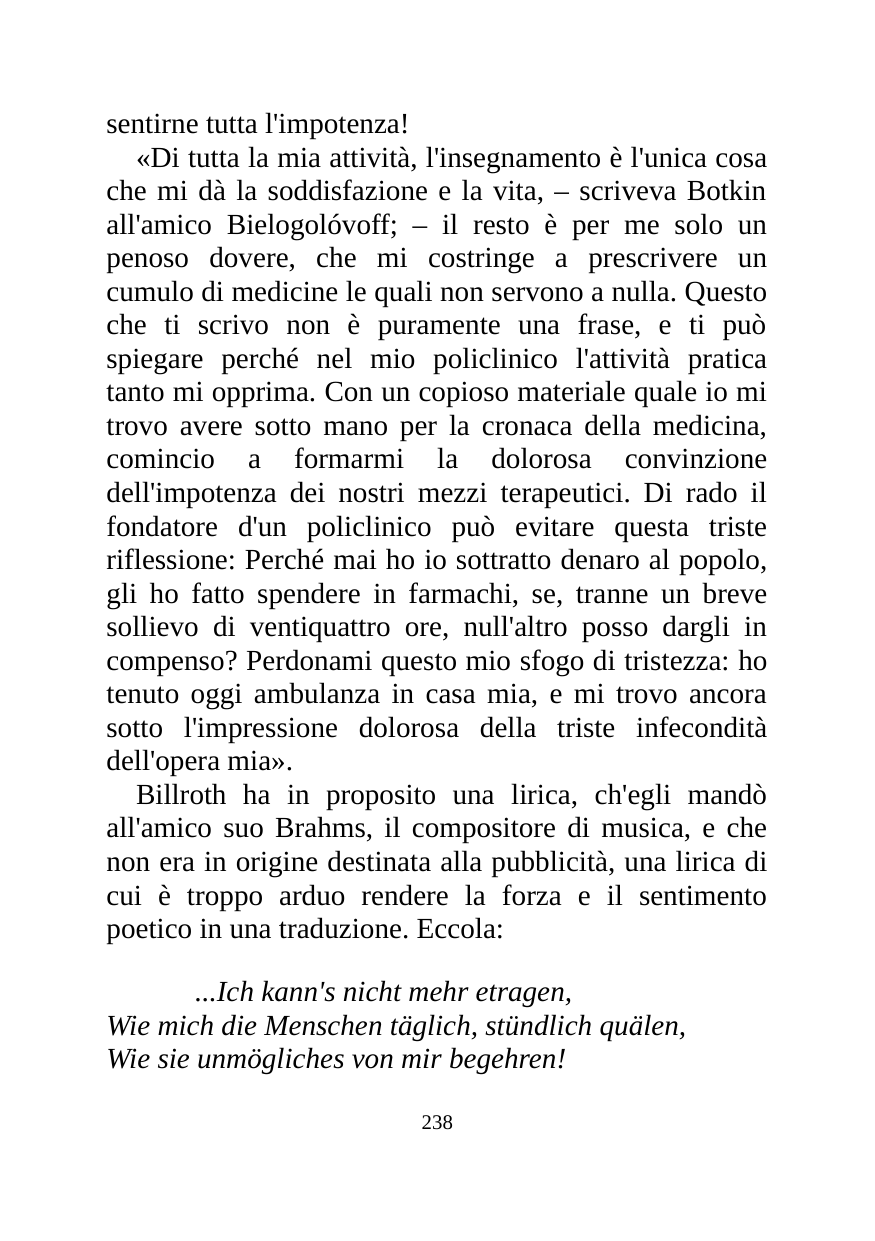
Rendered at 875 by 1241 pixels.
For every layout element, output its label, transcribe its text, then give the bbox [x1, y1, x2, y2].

text «Di tutta la mia attività, l'insegnamento è l'unica cosa che mi dà la soddisfazione e la vita, – scriveva Botkin all'amico Bielogolóvoff; – il resto è per me solo un penoso dovere, che mi costringe a prescrivere un cumulo di medicine le quali non servono a nulla. Questo che ti scrivo non è puramente una frase, e ti può spiegare perché nel mio policlinico l'attività pratica tanto mi opprima. Con un copioso materiale quale io mi trovo avere sotto mano per la cronaca della medicina, comincio a formarmi la dolorosa convinzione dell'impotenza dei nostri mezzi terapeutici. Di rado il fondatore d'un policlinico può evitare questa triste riflessione: Perché mai ho io sottratto denaro al popolo, gli ho fatto spendere in farmachi, se, tranne un breve sollievo di ventiquattro ore, null'altro posso dargli in compenso? Perdonami questo mio sfogo di tristezza: ho tenuto oggi ambulanza in casa mia, e mi trovo ancora sotto l'impressione dolorosa della triste infecondità dell'opera mia». [106, 140, 768, 777]
text sentirne tutta l'impotenza! [106, 106, 768, 140]
text ...Ich kann's nicht mehr etragen, Wie mich die Menschen täglich, stündlich quälen, Wie sie unmögliches von mir begehren! [106, 974, 768, 1075]
text Billroth ha in proposito una lirica, ch'egli mandò all'amico suo Brahms, il compositore di musica, e che non era in origine destinata alla pubblicità, una lirica di cui è troppo arduo rendere la forza e il sentimento poetico in una traduzione. Eccola: [106, 777, 768, 945]
